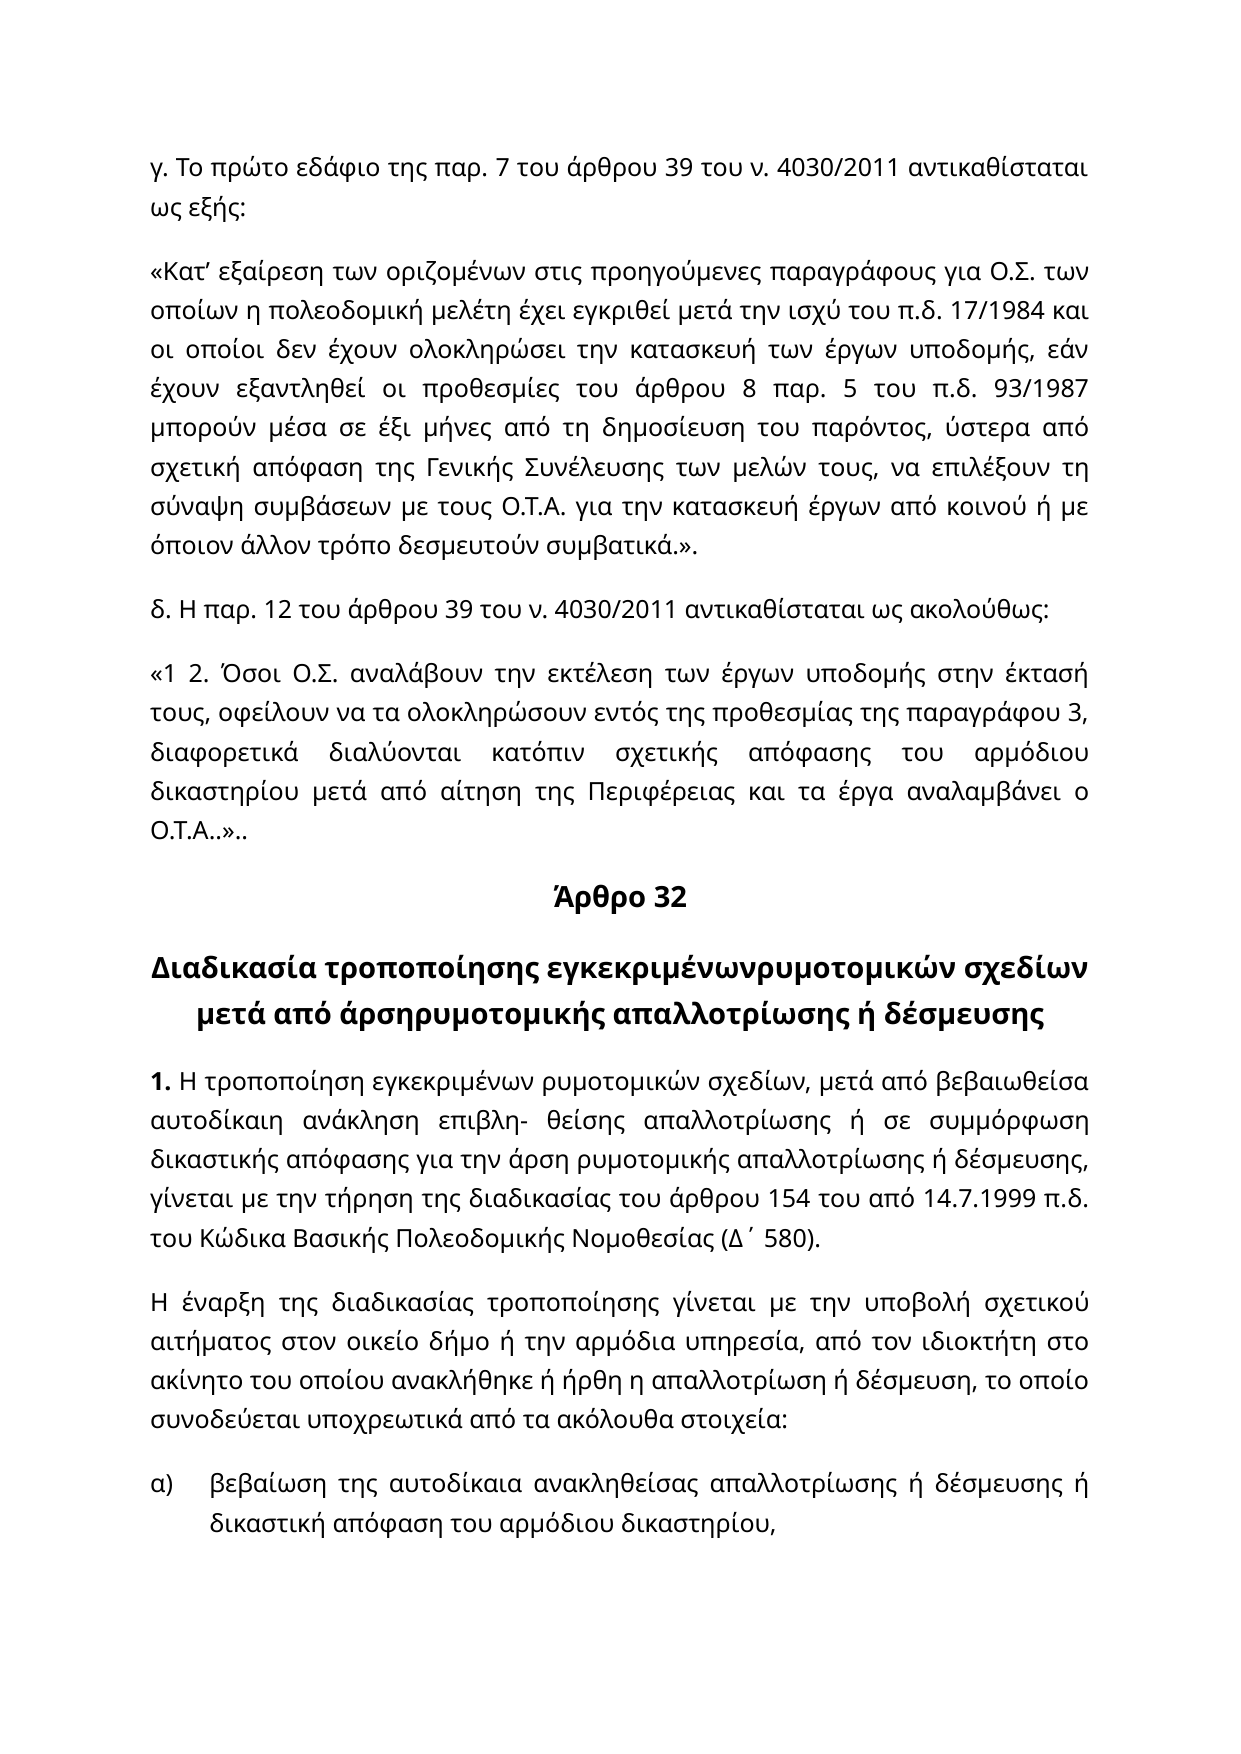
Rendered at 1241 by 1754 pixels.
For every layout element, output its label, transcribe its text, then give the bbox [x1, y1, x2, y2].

text «1 2. Όσοι Ο.Σ. αναλάβουν την εκτέλεση των έργων υποδομής στην έκτασή τους, οφείλουν να τα ολοκληρώσουν εντός της προθεσμίας της παραγράφου 3, διαφορετικά διαλύονται κατόπιν σχετικής απόφασης του αρμόδιου δικαστηρίου μετά από αίτηση της Περιφέρειας και τα έργα αναλαμβάνει ο Ο.Τ.Α..».. [150, 656, 1090, 847]
list α) βεβαίωση της αυτοδίκαια ανακληθείσας απαλλοτρίωσης ή δέσμευσης ή δικαστική απόφαση του αρμόδιου δικαστηρίου, [150, 1466, 1090, 1539]
text γ. Το πρώτο εδάφιο της παρ. 7 του άρθρου 39 του ν. 4030/2011 αντικαθίσταται ως εξής: [150, 150, 1090, 223]
subtitle Διαδικασία τροποποίησης εγκεκριμένωνρυμοτομικών σχεδίων μετά από άρσηρυμοτομικής απαλλοτρίωσης ή δέσμευσης [150, 947, 1090, 1033]
subtitle Άρθρο 32 [150, 877, 1090, 916]
text δ. Η παρ. 12 του άρθρου 39 του ν. 4030/2011 αντικαθίσταται ως ακολούθως: [150, 592, 1090, 626]
text 1. Η τροποποίηση εγκεκριμένων ρυμοτομικών σχεδίων, μετά από βεβαιωθείσα αυτοδίκαιη ανάκληση επιβλη- θείσης απαλλοτρίωσης ή σε συμμόρφωση δικαστικής απόφασης για την άρση ρυμοτομικής απαλλοτρίωσης ή δέσμευσης, γίνεται με την τήρηση της διαδικασίας του άρθρου 154 του από 14.7.1999 π.δ. του Κώδικα Βασικής Πολεοδομικής Νομοθεσίας (Δ΄ 580). [150, 1063, 1090, 1254]
text Η έναρξη της διαδικασίας τροποποίησης γίνεται με την υποβολή σχετικού αιτήματος στον οικείο δήμο ή την αρμόδια υπηρεσία, από τον ιδιοκτήτη στο ακίνητο του οποίου ανακλήθηκε ή ήρθη η απαλλοτρίωση ή δέσμευση, το οποίο συνοδεύεται υποχρεωτικά από τα ακόλουθα στοιχεία: [150, 1284, 1090, 1436]
text «Κατ’ εξαίρεση των οριζομένων στις προηγούμενες παραγράφους για Ο.Σ. των οποίων η πολεοδομική μελέτη έχει εγκριθεί μετά την ισχύ του π.δ. 17/1984 και οι οποίοι δεν έχουν ολοκληρώσει την κατασκευή των έργων υποδομής, εάν έχουν εξαντληθεί οι προθεσμίες του άρθρου 8 παρ. 5 του π.δ. 93/1987 μπορούν μέσα σε έξι μήνες από τη δημοσίευση του παρόντος, ύστερα από σχετική απόφαση της Γενικής Συνέλευσης των μελών τους, να επιλέξουν τη σύναψη συμβάσεων με τους Ο.Τ.Α. για την κατασκευή έργων από κοινού ή με όποιον άλλον τρόπο δεσμευτούν συμβατικά.». [150, 253, 1090, 562]
